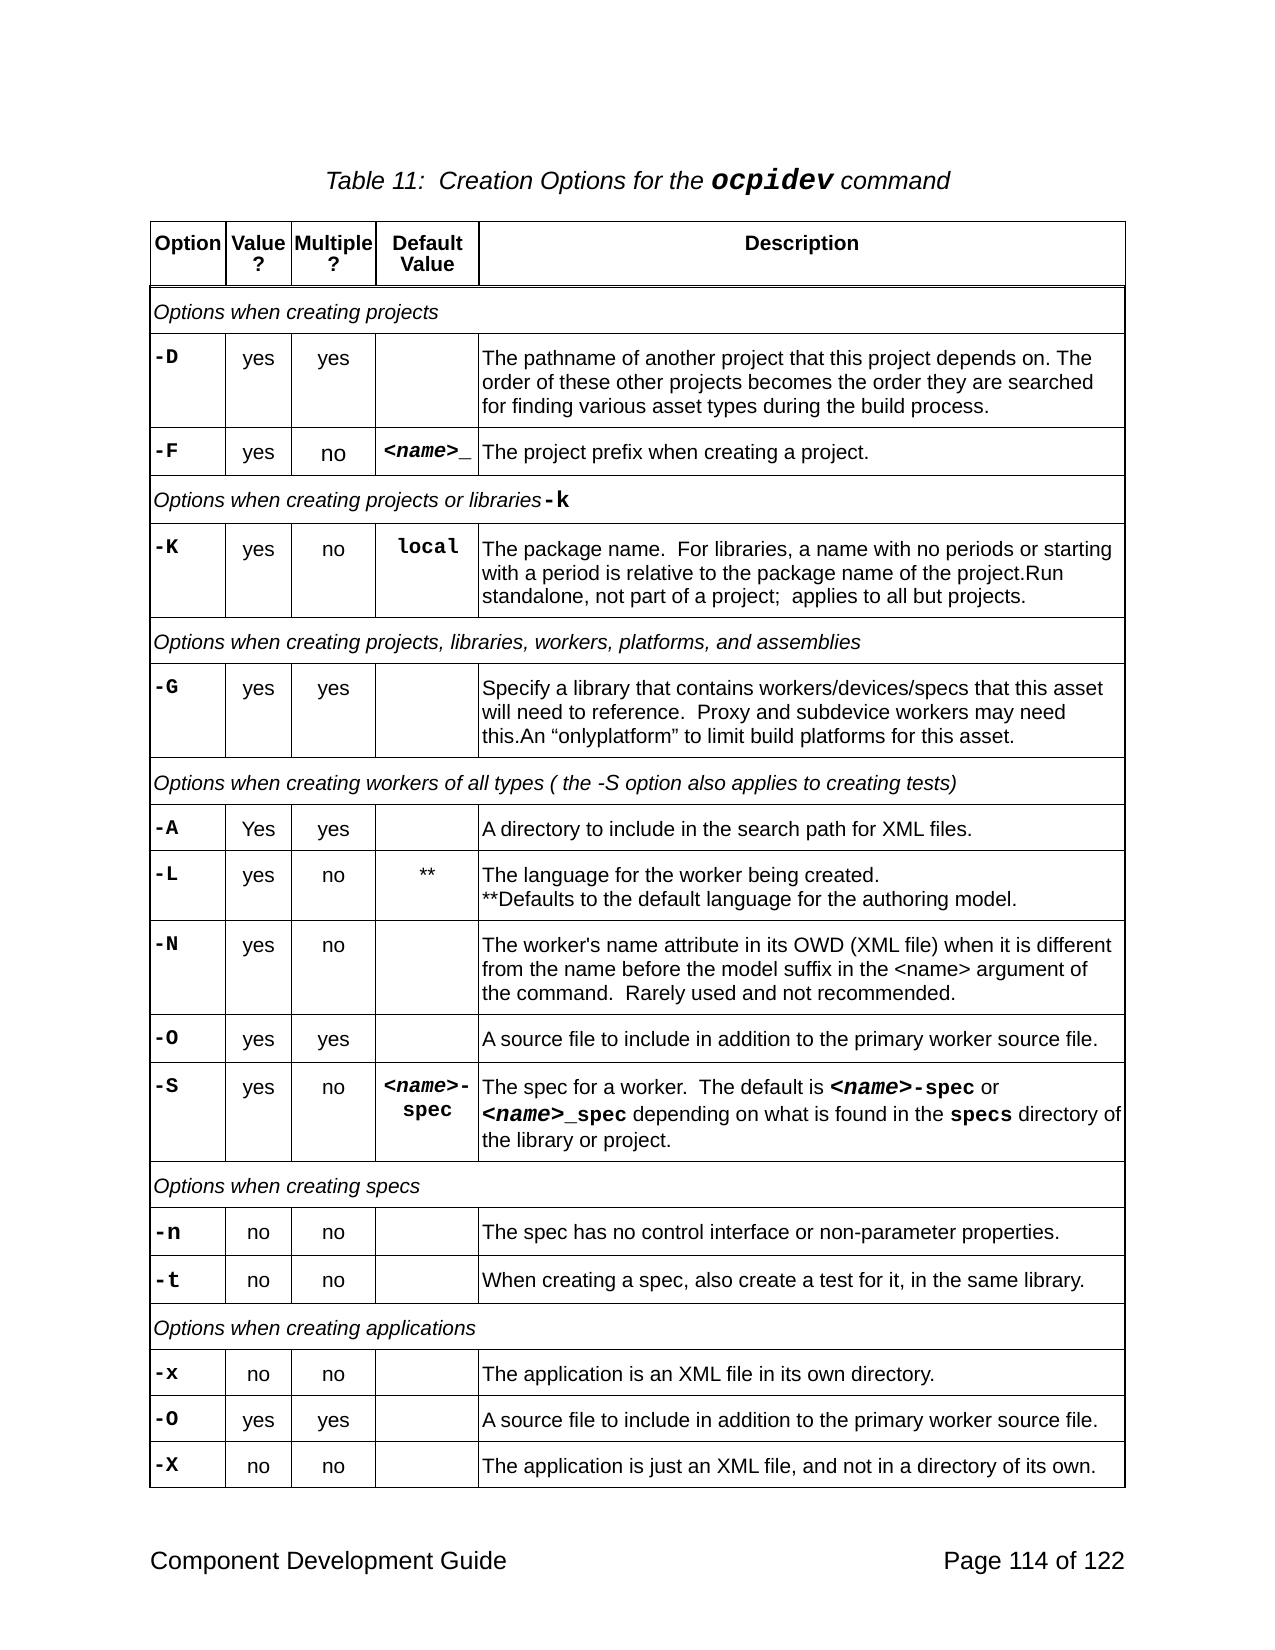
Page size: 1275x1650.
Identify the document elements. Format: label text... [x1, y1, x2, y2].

table_cell [376, 1442, 478, 1487]
table_cell -X [151, 1442, 225, 1487]
table_cell Options when creating workers of all types ( the -S option also applies to creating tests) [151, 758, 1124, 804]
table_cell The pathname of another project that this project depends on. The order of these other projects becomes the order they are searched for finding various asset types during the build process. [479, 334, 1124, 427]
table_cell -K [151, 524, 225, 617]
table_cell no [292, 1208, 375, 1255]
table_cell The application is an XML file in its own directory. [479, 1350, 1124, 1395]
table_header Default Value [377, 222, 478, 285]
text Table 11: Creation Options for the ocpidev command [150, 165, 1125, 198]
table_cell no [226, 1350, 291, 1395]
table_cell yes [292, 664, 375, 757]
table_cell -D [151, 334, 225, 427]
table_cell [376, 1350, 478, 1395]
table_cell ** [376, 851, 478, 920]
table_cell The spec has no control interface or non-parameter properties. [479, 1208, 1124, 1255]
table_cell no [226, 1442, 291, 1487]
table_cell yes [226, 1063, 291, 1161]
table_cell -O [151, 1015, 225, 1062]
table_cell -S [151, 1063, 225, 1161]
table_cell Options when creating projects [151, 288, 1124, 333]
table_cell no [226, 1208, 291, 1255]
table_cell The application is just an XML file, and not in a directory of its own. [479, 1442, 1124, 1487]
table_cell The language for the worker being created. **Defaults to the default language for the authoring model. [479, 851, 1124, 920]
table_header Multiple ? [292, 222, 375, 285]
table_cell yes [226, 921, 291, 1014]
table_cell no [292, 851, 375, 920]
table_cell Options when creating projects, libraries, workers, platforms, and assemblies [151, 618, 1124, 663]
table_cell yes [226, 664, 291, 757]
table_cell no [292, 1350, 375, 1395]
table_cell A source file to include in addition to the primary worker source file. [479, 1015, 1124, 1062]
table_cell [376, 1256, 478, 1303]
table_cell The project prefix when creating a project. [479, 428, 1124, 475]
table_cell [376, 1208, 478, 1255]
table_cell When creating a spec, also create a test for it, in the same library. [479, 1256, 1124, 1303]
table_cell [376, 664, 478, 757]
table_cell -t [151, 1256, 225, 1303]
table_cell yes [292, 334, 375, 427]
table_cell -A [151, 805, 225, 850]
table_cell The worker's name attribute in its OWD (XML file) when it is different from the name before the model suffix in the <name> argument of the command. Rarely used and not recommended. [479, 921, 1124, 1014]
table_cell local [376, 524, 478, 617]
table_cell yes [226, 1015, 291, 1062]
table_cell -n [151, 1208, 225, 1255]
table_cell -L [151, 851, 225, 920]
table_cell no [226, 1256, 291, 1303]
table_cell yes [226, 334, 291, 427]
table_cell Options when creating projects or libraries-k [151, 476, 1124, 523]
table_cell -x [151, 1350, 225, 1395]
table_cell A source file to include in addition to the primary worker source file. [479, 1396, 1124, 1441]
table_cell yes [292, 1396, 375, 1441]
table_cell Options when creating specs [151, 1162, 1124, 1207]
table_cell Options when creating applications [151, 1304, 1124, 1349]
table_cell yes [226, 851, 291, 920]
table_cell [376, 921, 478, 1014]
table_cell no [292, 428, 375, 475]
table_cell The spec for a worker. The default is <name>-spec or <name>_spec depending on what is found in the specs directory of the library or project. [479, 1063, 1124, 1161]
table_cell yes [226, 524, 291, 617]
table_cell no [292, 921, 375, 1014]
table_cell Yes [226, 805, 291, 850]
table_cell A directory to include in the search path for XML files. [479, 805, 1124, 850]
table_cell -O [151, 1396, 225, 1441]
table_header Value ? [227, 222, 291, 285]
table_cell no [292, 1256, 375, 1303]
table_cell -N [151, 921, 225, 1014]
table_cell no [292, 524, 375, 617]
table_header Option [151, 222, 225, 285]
table_cell Specify a library that contains workers/devices/specs that this asset will need to reference. Proxy and subdevice workers may need this.An “onlyplatform” to limit build platforms for this asset. [479, 664, 1124, 757]
table_cell [376, 805, 478, 850]
table_header Description [480, 222, 1125, 285]
table_cell The package name. For libraries, a name with no periods or starting with a period is relative to the package name of the project.Run standalone, not part of a project; applies to all but projects. [479, 524, 1124, 617]
table_cell yes [226, 428, 291, 475]
table_cell -G [151, 664, 225, 757]
table_cell [376, 1015, 478, 1062]
table_cell [376, 334, 478, 427]
table_cell yes [292, 1015, 375, 1062]
table_cell yes [292, 805, 375, 850]
table_cell yes [226, 1396, 291, 1441]
table_cell no [292, 1442, 375, 1487]
table_cell no [292, 1063, 375, 1161]
table_cell [376, 1396, 478, 1441]
table_cell <name>_ [376, 428, 478, 475]
table_cell <name>-spec [376, 1063, 478, 1161]
table_cell -F [151, 428, 225, 475]
